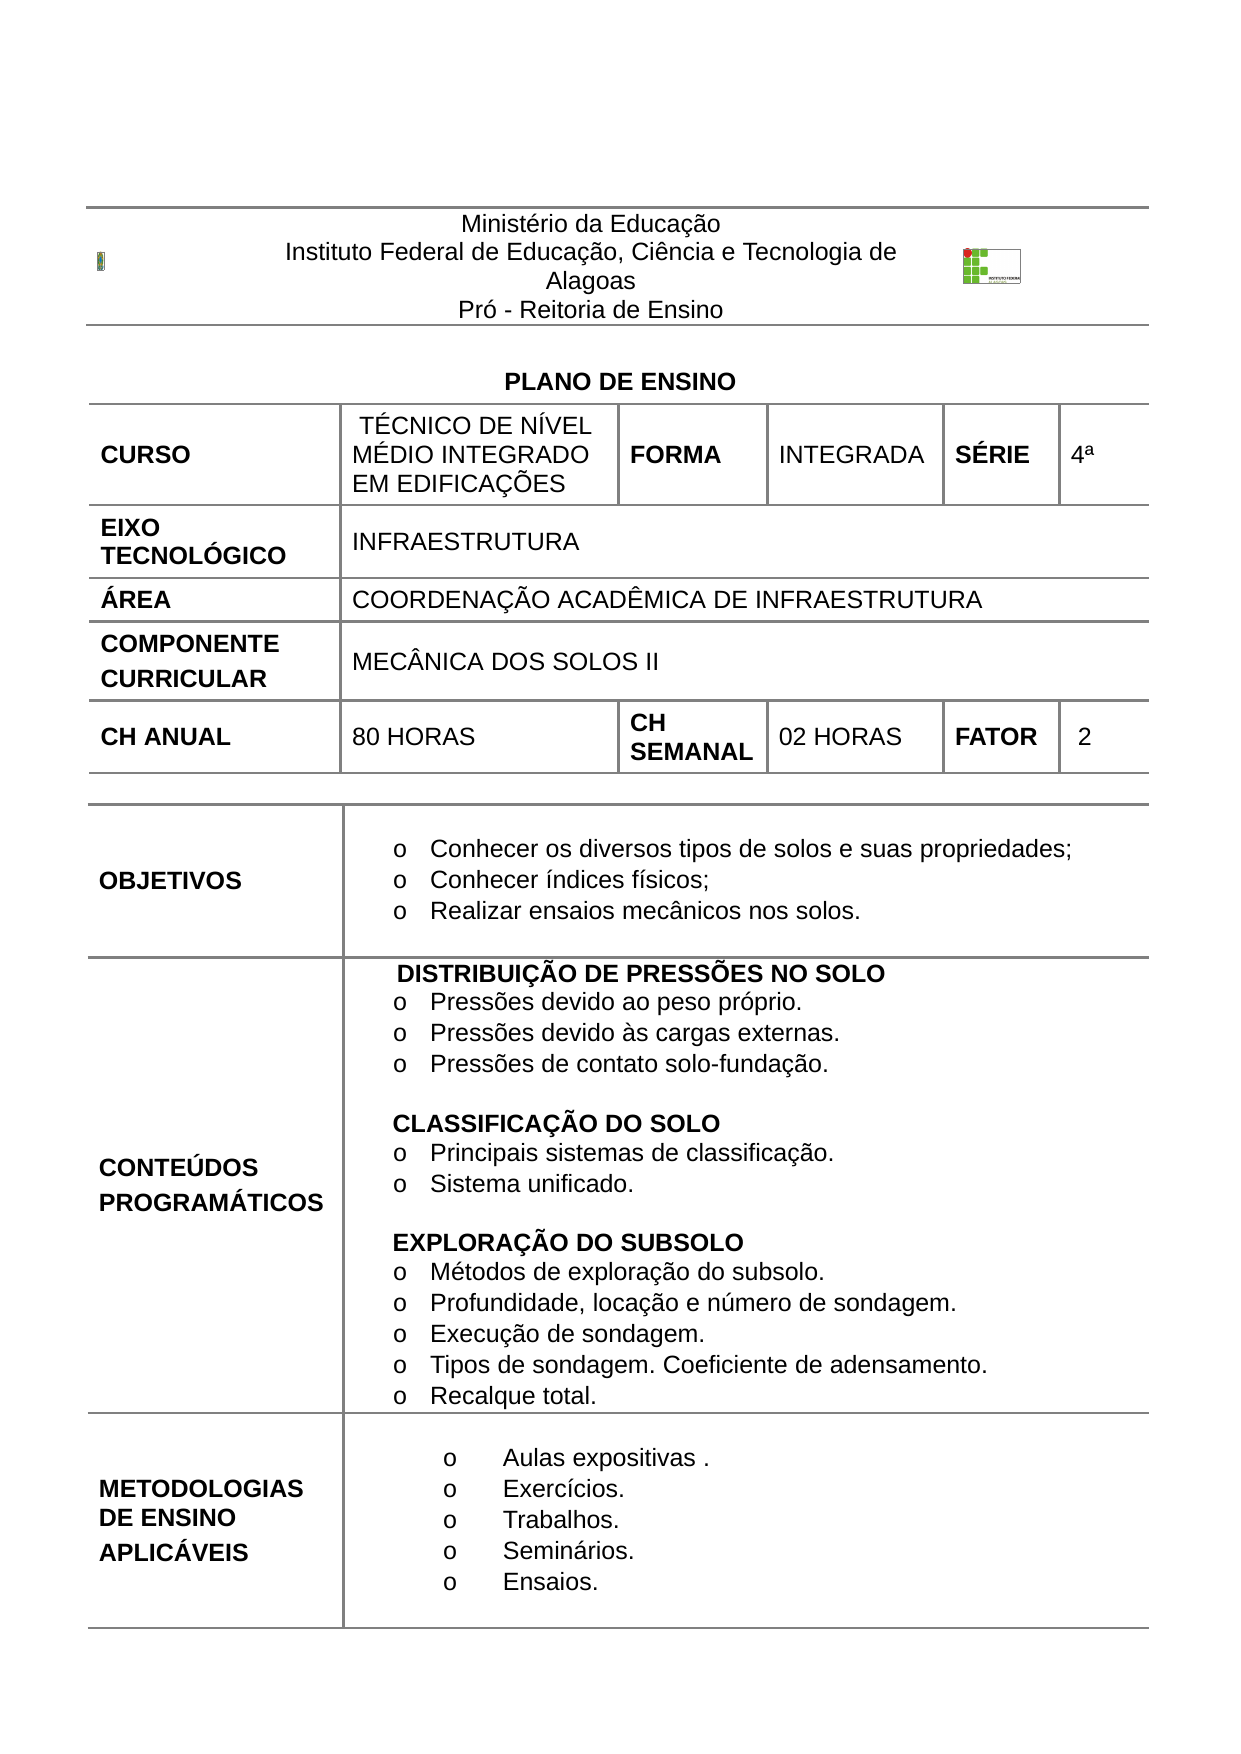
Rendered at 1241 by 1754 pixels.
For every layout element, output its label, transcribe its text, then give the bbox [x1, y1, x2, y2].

table_cell CH ANUAL [89, 702, 339, 772]
table_cell EIXO TECNOLÓGICO [89, 506, 339, 576]
table_header 4ª [1061, 405, 1148, 504]
table_header [86, 209, 230, 323]
table_cell DISTRIBUIÇÃO DE PRESSÕES NO SOLO Pressões devido ao peso próprio. Pressões devido às cargas externas. Pressões de contato solo-fundação. CLASSIFICAÇÃO DO SOLO Principais sistemas de classificação. Sistema unificado. EXPLORAÇÃO DO SUBSOLO Métodos de exploração do subsolo. Profundidade, locação e número de sondagem. Execução de sondagem. Tipos de sondagem. Coeficiente de adensamento. Recalque total. [345, 959, 1148, 1412]
picture [964, 250, 1020, 283]
table_header Conhecer os diversos tipos de solos e suas propriedades; Conhecer índices físicos; Realizar ensaios mecânicos nos solos. [345, 806, 1148, 956]
picture [98, 253, 104, 270]
text PLANO DE ENSINO [88, 367, 1152, 396]
table_cell COORDENAÇÃO ACADÊMICA DE INFRAESTRUTURA [342, 579, 1148, 620]
table_header FORMA [620, 405, 766, 504]
table_header TÉCNICO DE NÍVEL MÉDIO INTEGRADO EM EDIFICAÇÕES [342, 405, 617, 504]
table_cell COMPONENTE CURRICULAR [89, 623, 339, 699]
table_cell INFRAESTRUTURA [342, 506, 1148, 576]
table_header INTEGRADA [769, 405, 942, 504]
table_header Ministério da Educação Instituto Federal de Educação, Ciência e Tecnologia de Alagoas Pró - Reitoria de Ensino [230, 209, 952, 323]
table_cell CONTEÚDOS PROGRAMÁTICOS [88, 959, 342, 1412]
table_cell MECÂNICA DOS SOLOS II [342, 623, 1148, 699]
table_cell 80 HORAS [342, 702, 617, 772]
table_cell METODOLOGIAS DE ENSINO APLICÁVEIS [88, 1414, 342, 1626]
table_header CURSO [89, 405, 339, 504]
table_header SÉRIE [945, 405, 1058, 504]
table_cell FATOR [945, 702, 1058, 772]
table_cell Aulas expositivas . Exercícios. Trabalhos. Seminários. Ensaios. [345, 1414, 1148, 1626]
table_header OBJETIVOS [88, 806, 342, 956]
table_cell CH SEMANAL [620, 702, 766, 772]
table_header [952, 209, 1148, 323]
table_cell ÁREA [89, 579, 339, 620]
table_cell 2 [1061, 702, 1148, 772]
table_cell 02 HORAS [769, 702, 942, 772]
